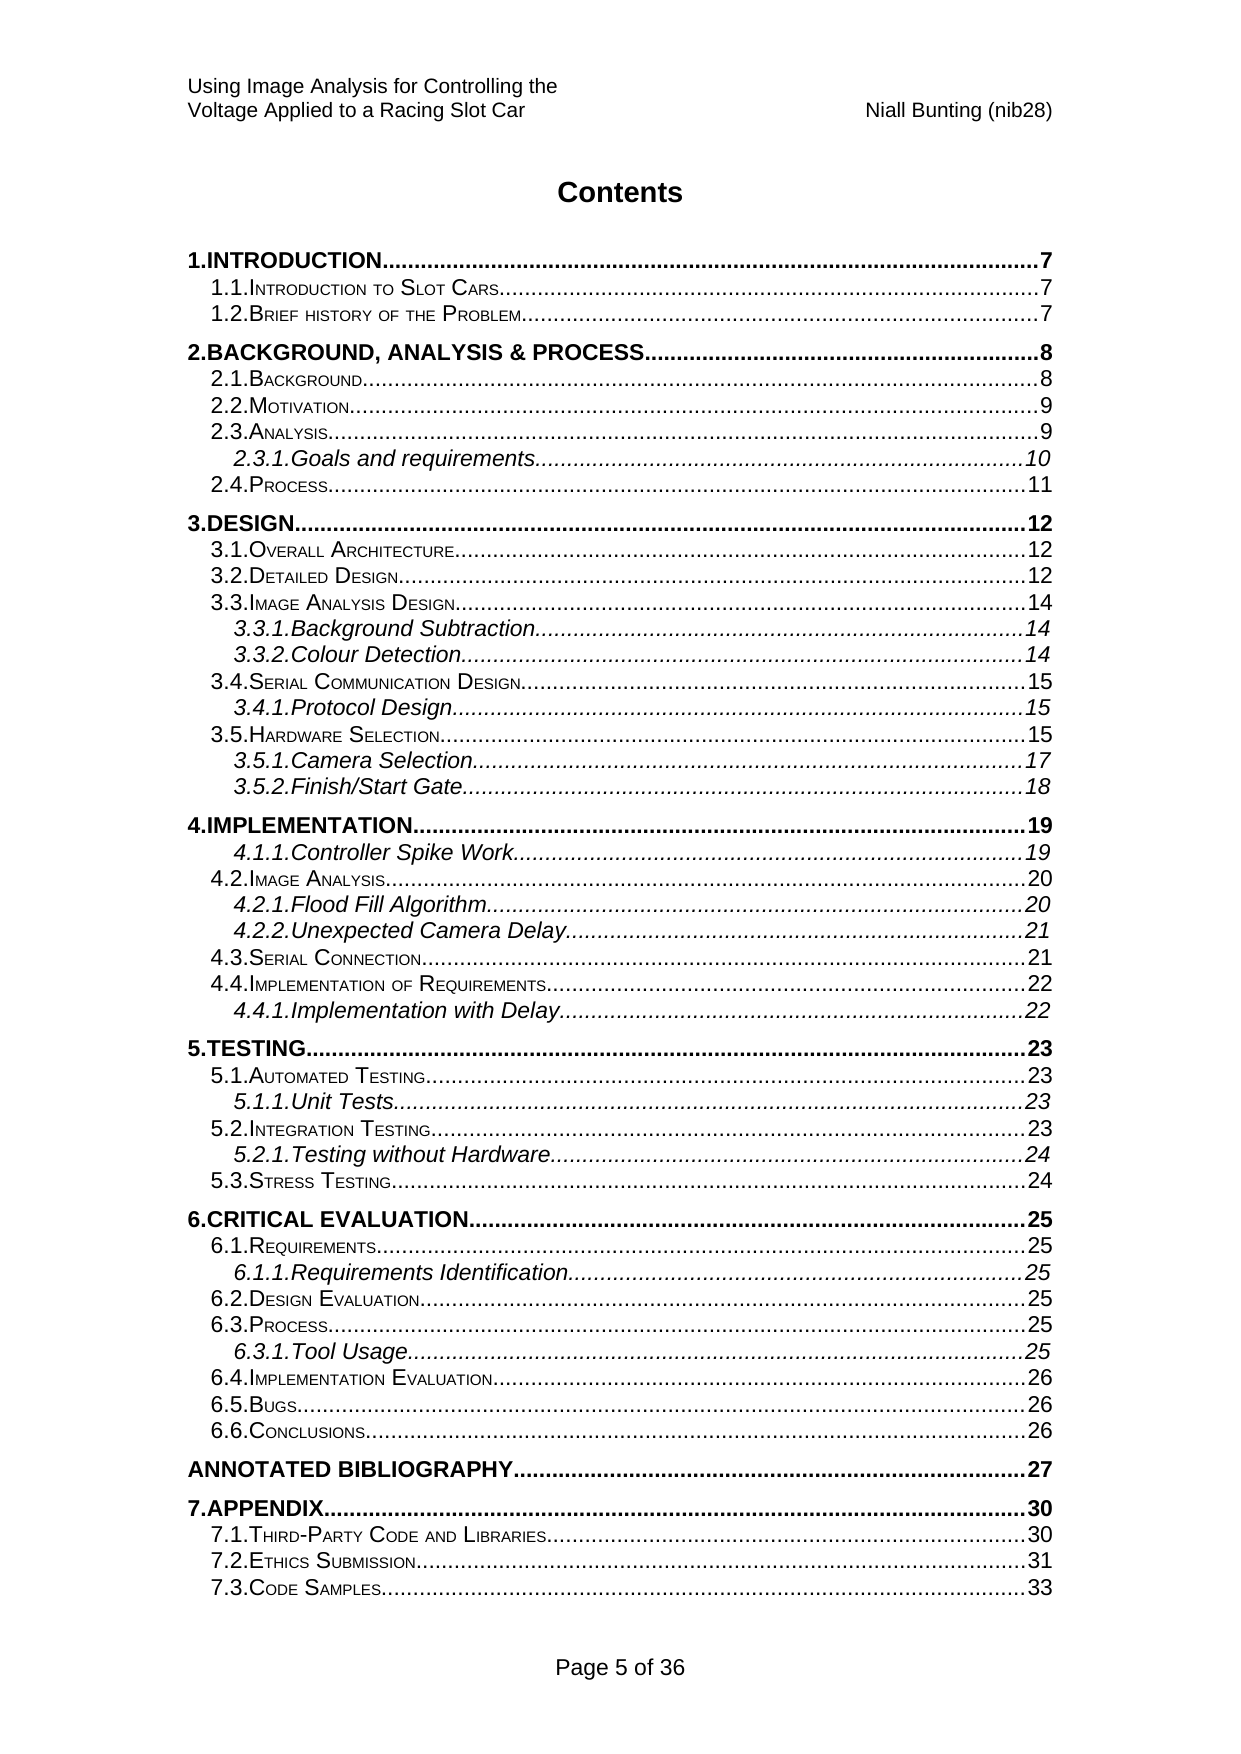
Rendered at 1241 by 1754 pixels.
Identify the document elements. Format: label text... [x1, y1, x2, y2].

text 4.1.1.Controller Spike Work 19 [233, 838, 1053, 865]
text 6.3.1.Tool Usage 25 [233, 1338, 1053, 1364]
text 5.3.Stress Testing 24 [210, 1167, 1053, 1193]
text 6.5.Bugs 26 [210, 1391, 1053, 1417]
text 7.3.Code Samples 33 [210, 1574, 1053, 1600]
text 4.2.1.Flood Fill Algorithm 20 [233, 891, 1053, 917]
text 6.1.1.Requirements Identification 25 [233, 1259, 1053, 1285]
text 3.1.Overall Architecture 12 [210, 536, 1053, 562]
text 4.2.2.Unexpected Camera Delay 21 [233, 917, 1053, 944]
text 7.Appendix 30 [187, 1494, 1053, 1521]
text 6.1.Requirements 25 [210, 1232, 1053, 1259]
text 3.3.1.Background Subtraction 14 [233, 615, 1053, 641]
text 2.Background, Analysis & Process 8 [187, 339, 1053, 365]
text 3.Design 12 [187, 510, 1053, 536]
text Annotated Bibliography 27 [187, 1456, 1053, 1482]
text 3.4.Serial Communication Design 15 [210, 668, 1053, 694]
text 3.5.2.Finish/Start Gate 18 [233, 773, 1053, 799]
text 1.Introduction 7 [187, 247, 1053, 274]
text 2.3.1.Goals and requirements 10 [233, 444, 1053, 471]
text 5.Testing 23 [187, 1035, 1053, 1062]
text 4.Implementation 19 [187, 812, 1053, 838]
text 3.3.Image Analysis Design 14 [210, 589, 1053, 615]
text 6.2.Design Evaluation 25 [210, 1285, 1053, 1311]
text 3.4.1.Protocol Design 15 [233, 694, 1053, 721]
text 5.2.1.Testing without Hardware 24 [233, 1141, 1053, 1167]
text 4.4.1.Implementation with Delay 22 [233, 997, 1053, 1023]
text 1.2.Brief history of the Problem 7 [210, 300, 1053, 327]
text 3.2.Detailed Design 12 [210, 562, 1053, 589]
text 5.2.Integration Testing 23 [210, 1114, 1053, 1141]
text 2.3.Analysis 9 [210, 418, 1053, 444]
text 2.2.Motivation 9 [210, 392, 1053, 418]
text 5.1.1.Unit Tests 23 [233, 1088, 1053, 1114]
text 2.1.Background 8 [210, 365, 1053, 392]
text 5.1.Automated Testing 23 [210, 1062, 1053, 1088]
text 4.2.Image Analysis 20 [210, 865, 1053, 891]
text 3.5.1.Camera Selection 17 [233, 747, 1053, 773]
text 4.3.Serial Connection 21 [210, 944, 1053, 970]
text 3.5.Hardware Selection 15 [210, 721, 1053, 747]
text 3.3.2.Colour Detection 14 [233, 641, 1053, 668]
text 1.1.Introduction to Slot Cars 7 [210, 274, 1053, 300]
text 6.4.Implementation Evaluation 26 [210, 1364, 1053, 1391]
text 7.1.Third-Party Code and Libraries 30 [210, 1521, 1053, 1547]
text 6.Critical Evaluation 25 [187, 1206, 1053, 1232]
text 4.4.Implementation of Requirements 22 [210, 970, 1053, 997]
text 6.3.Process 25 [210, 1311, 1053, 1338]
text 6.6.Conclusions 26 [210, 1417, 1053, 1443]
text 7.2.Ethics Submission 31 [210, 1547, 1053, 1574]
text 2.4.Process 11 [210, 471, 1053, 497]
text Contents [187, 175, 1053, 209]
